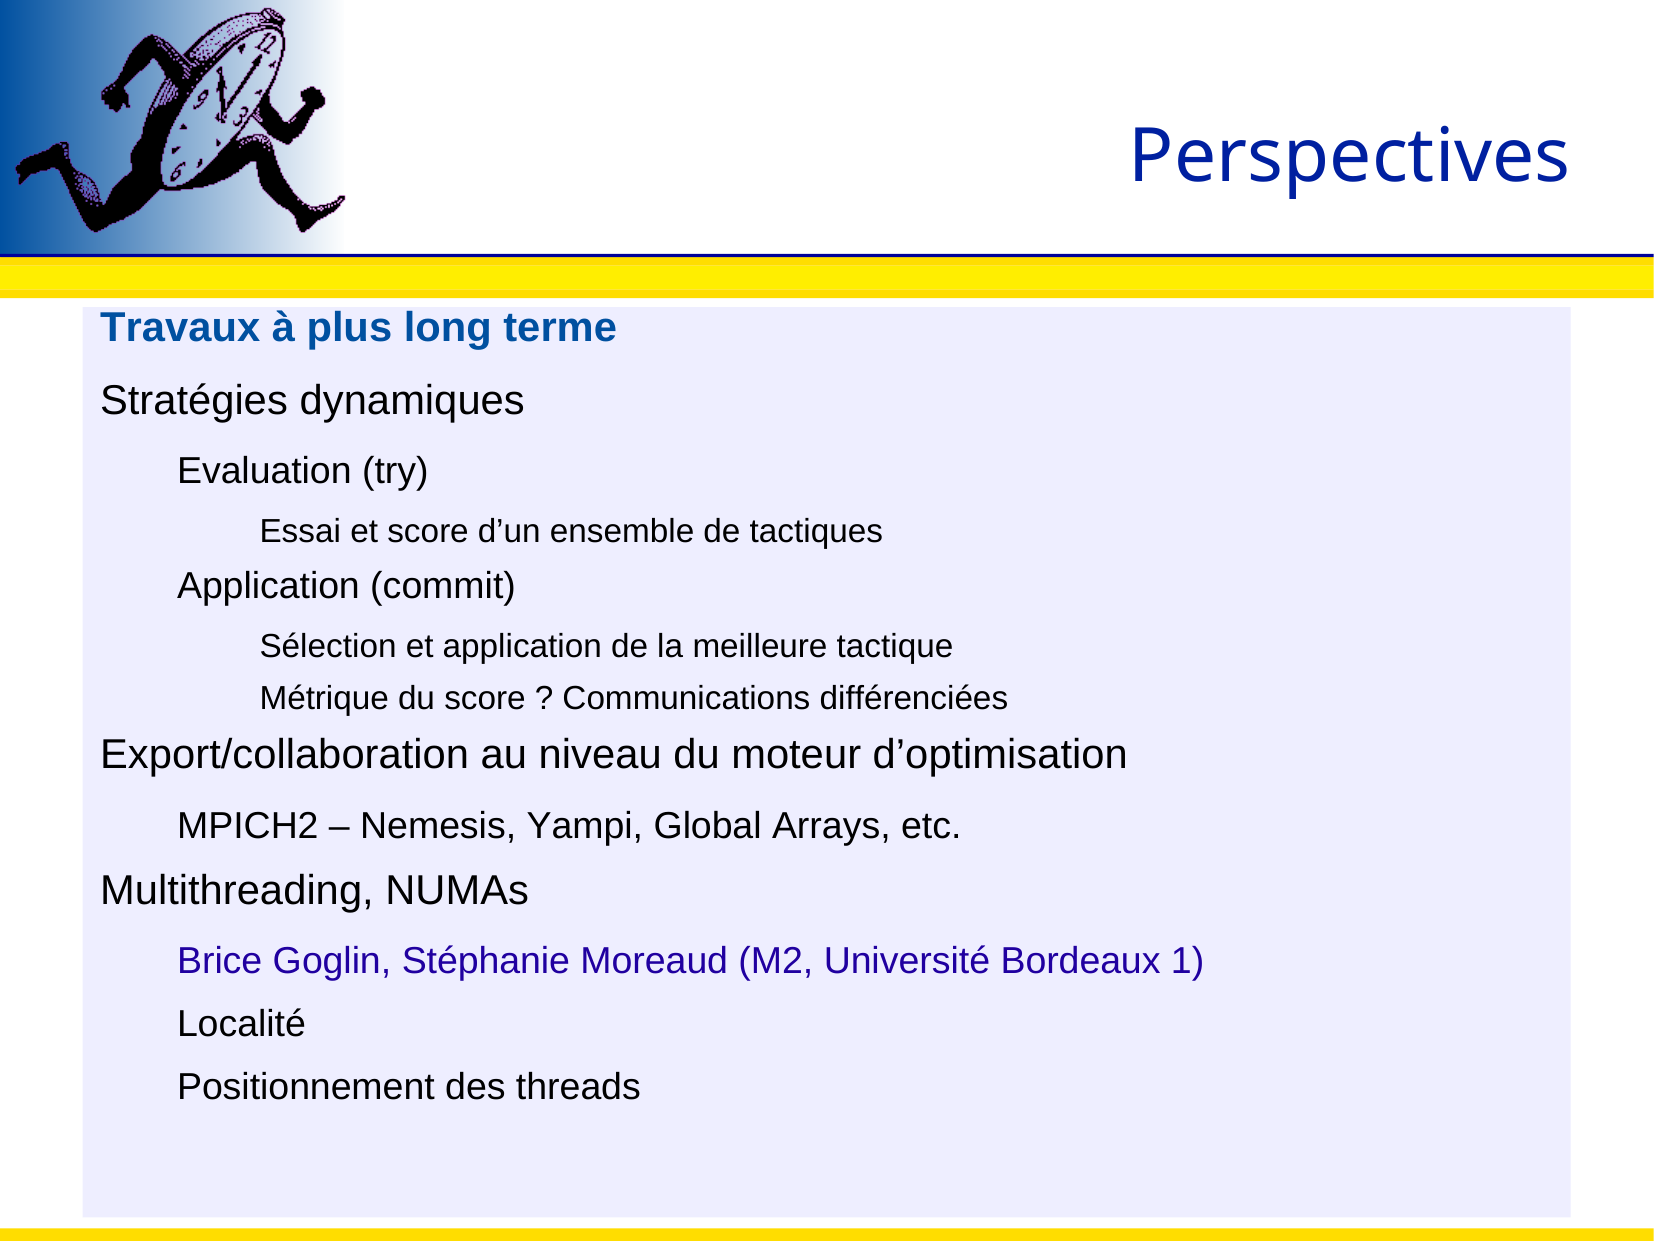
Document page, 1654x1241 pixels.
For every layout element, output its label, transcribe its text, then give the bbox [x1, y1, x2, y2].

picture [14, 0, 353, 245]
list Travaux à plus long terme Stratégies dynamiques Evaluation (try) Essai et score d’un ensemble de tactiques Application (commit) Sélection et application de la meilleure tactique Métrique du score ? Communications différenciées Export/collaboration au niveau du moteur d’optimisation MPICH2 – Nemesis, Yampi, Global Arrays, etc. Multithreading, NUMAs Brice Goglin, Stéphanie Moreaud (M2, Université Bordeaux 1) Localité Positionnement des threads [82, 307, 1571, 1218]
title Perspectives [372, 49, 1571, 257]
